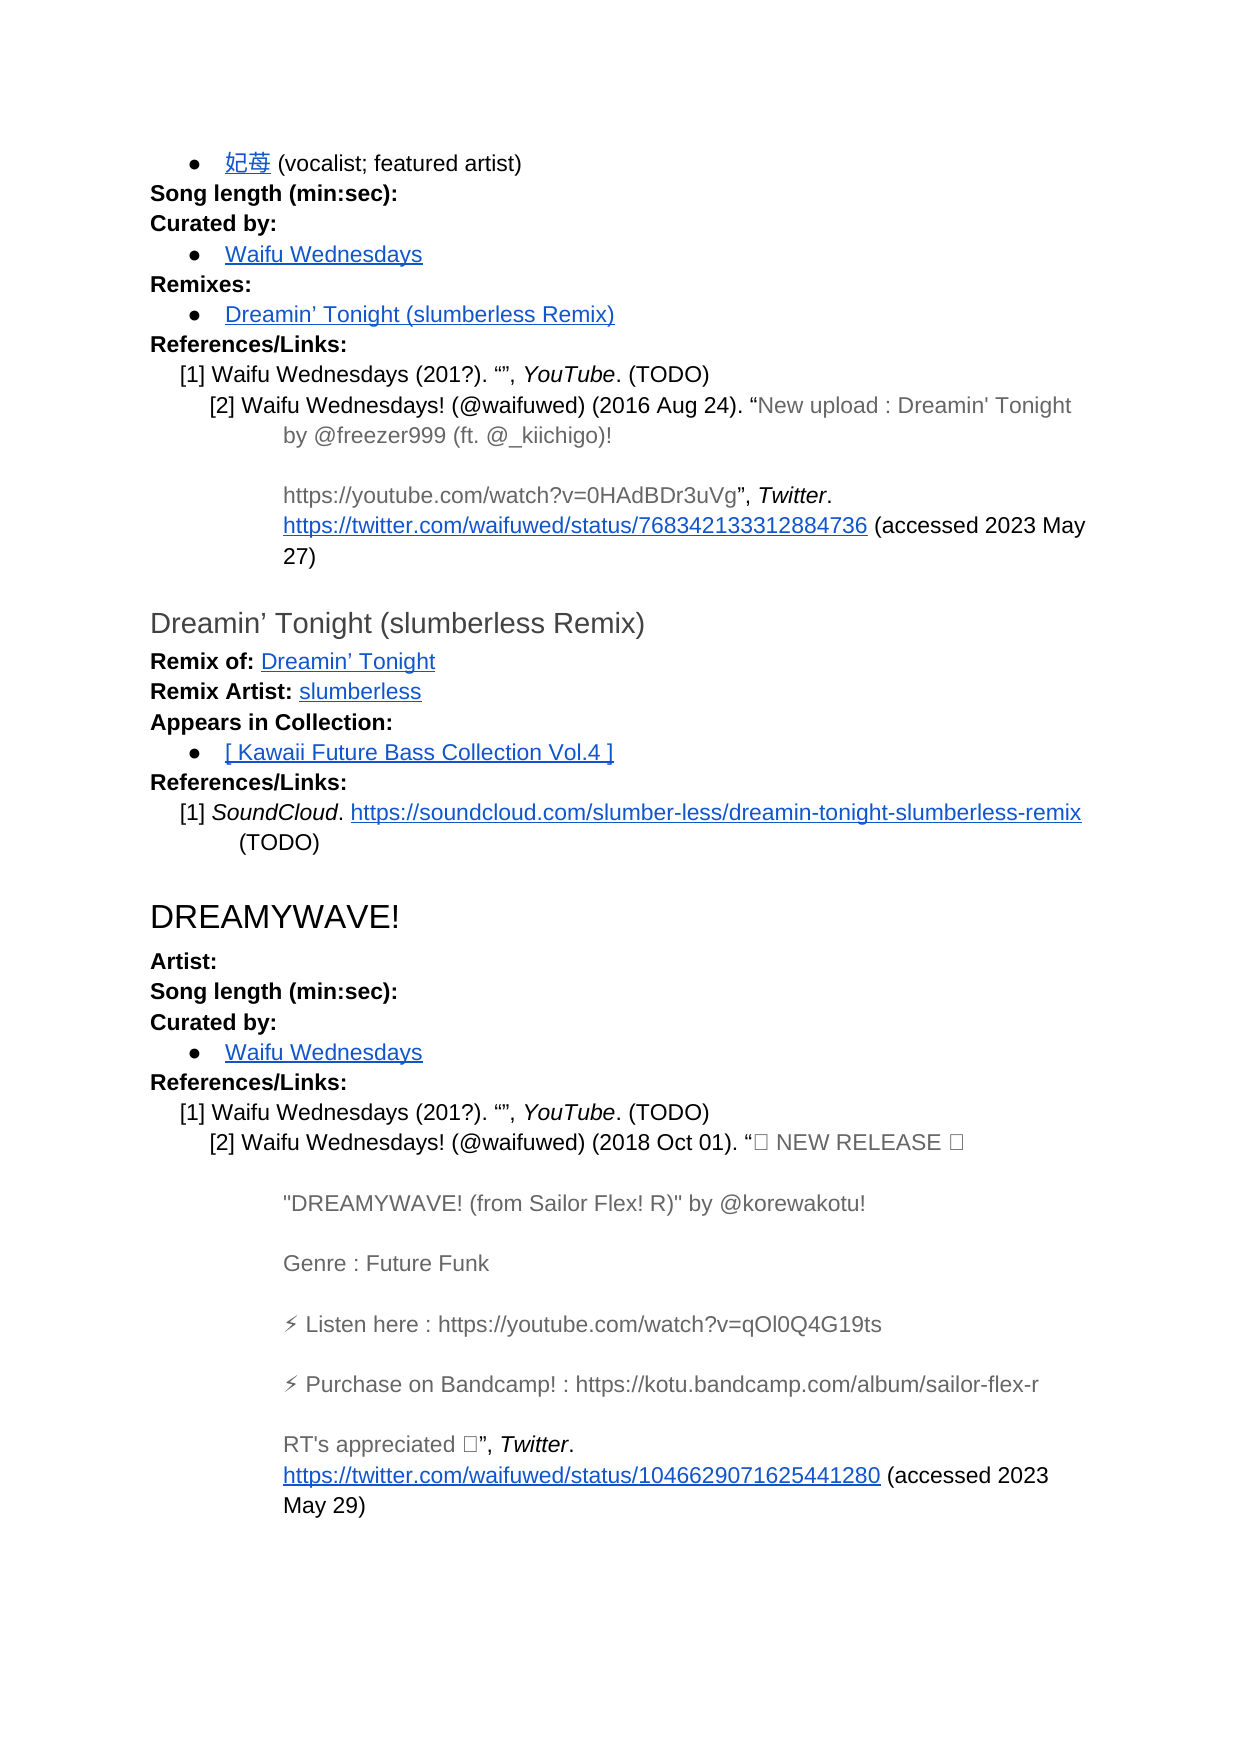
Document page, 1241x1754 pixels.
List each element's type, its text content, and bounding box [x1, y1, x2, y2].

text Artist: [150, 948, 1090, 974]
text Song length (min:sec): [150, 180, 1090, 207]
text [1] Waifu Wednesdays (201?). “”, YouTube. (TODO) [179, 361, 1090, 388]
text Remix of: Dreamin’ Tonight [150, 648, 1090, 674]
text [2] Waifu Wednesdays! (@waifuwed) (2018 Oct 01). “🚨 NEW RELEASE 🚨 "DREAMYWAVE! (from Sailor Flex! R)" by @korewakotu! Genre : Future Funk ⚡️ Listen here : https://youtube.com/watch?v=qOl0Q4G19ts ⚡️ Purchase on Bandcamp! : https://kotu.bandcamp.com/album/sailor-flex-r RT's appreciated 💞”, Twitter. https://twitter.com/waifuwed/status/1046629071625441280 (accessed 2023 May 29) [209, 1129, 1090, 1518]
subtitle DREAMYWAVE! [150, 897, 1090, 936]
text Curated by: [150, 210, 1090, 237]
list [ Kawaii Future Bass Collection Vol.4 ] [187, 739, 1090, 765]
text Remixes: [150, 271, 1090, 297]
list Waifu Wednesdays [187, 241, 1090, 267]
text References/Links: [150, 1069, 1090, 1095]
subtitle Dreamin’ Tonight (slumberless Remix) [150, 606, 1090, 640]
text Song length (min:sec): [150, 978, 1090, 1004]
list Waifu Wednesdays [187, 1039, 1090, 1065]
text Appears in Collection: [150, 708, 1090, 735]
text References/Links: [150, 331, 1090, 358]
text Curated by: [150, 1008, 1090, 1035]
text [2] Waifu Wednesdays! (@waifuwed) (2016 Aug 24). “New upload : Dreamin' Tonight by @freezer999 (ft. @_kiichigo)! https://youtube.com/watch?v=0HAdBDr3uVg”, Twitter. https://twitter.com/waifuwed/status/768342133312884736 (accessed 2023 May 27) [209, 392, 1090, 569]
text [1] Waifu Wednesdays (201?). “”, YouTube. (TODO) [179, 1099, 1090, 1125]
text Remix Artist: slumberless [150, 678, 1090, 705]
list Dreamin’ Tonight (slumberless Remix) [187, 301, 1090, 327]
text References/Links: [150, 769, 1090, 795]
text [1] SoundCloud. https://soundcloud.com/slumber-less/dreamin-tonight-slumberless-remix (TODO) [179, 799, 1090, 856]
list 妃苺 (vocalist; featured artist) [187, 150, 1090, 176]
